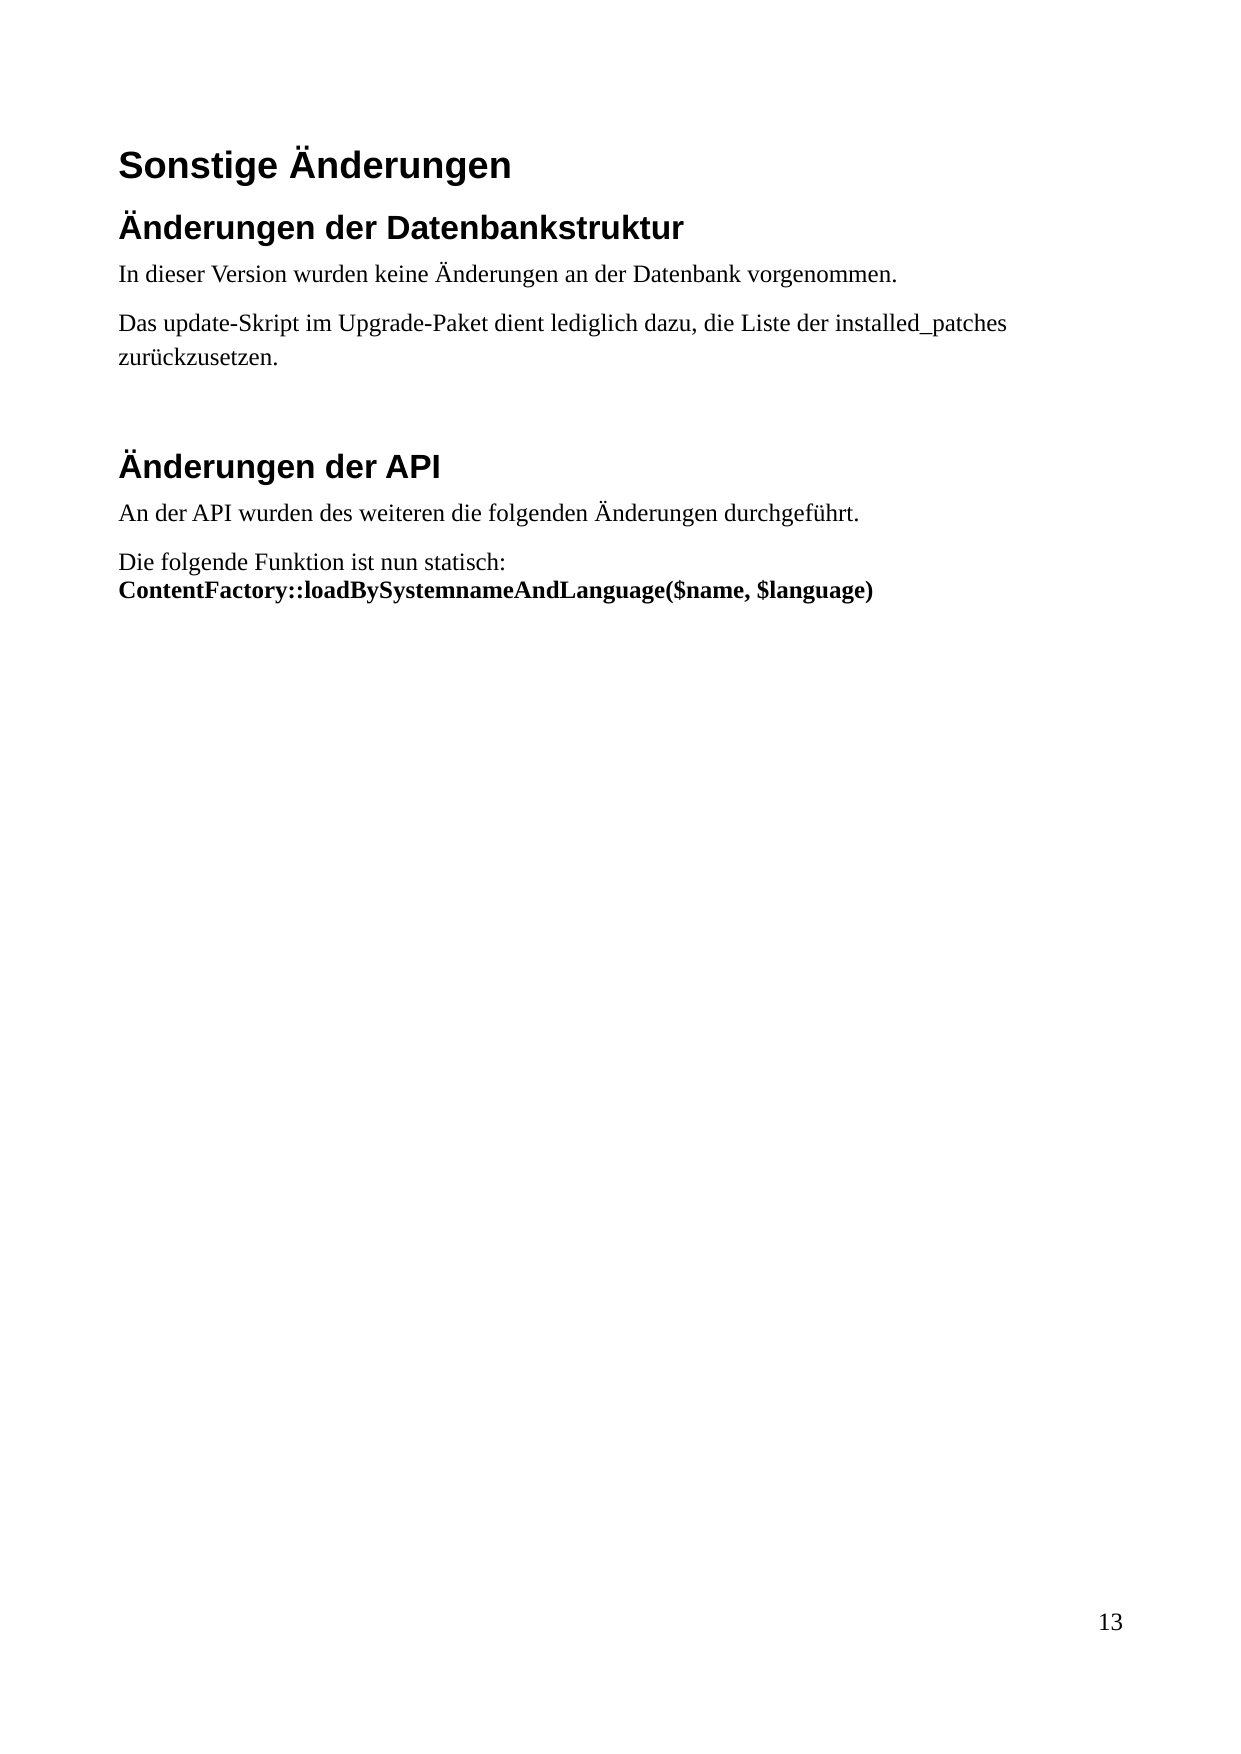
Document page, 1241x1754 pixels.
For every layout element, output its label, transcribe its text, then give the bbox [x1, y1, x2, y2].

text An der API wurden des weiteren die folgenden Änderungen durchgeführt. [118, 498, 1123, 527]
subtitle Änderungen der API [118, 447, 1123, 485]
subtitle Sonstige Änderungen [118, 143, 1123, 187]
text Die folgende Funktion ist nun statisch: [118, 547, 1123, 576]
subtitle Änderungen der Datenbankstruktur [118, 208, 1123, 246]
text ContentFactory::loadBySystemnameAndLanguage($name, $language) [118, 576, 1123, 604]
text In dieser Version wurden keine Änderungen an der Datenbank vorgenommen. [118, 259, 1123, 287]
text Das update-Skript im Upgrade-Paket dient lediglich dazu, die Liste der installed_patches zurückzusetzen. [118, 308, 1123, 371]
